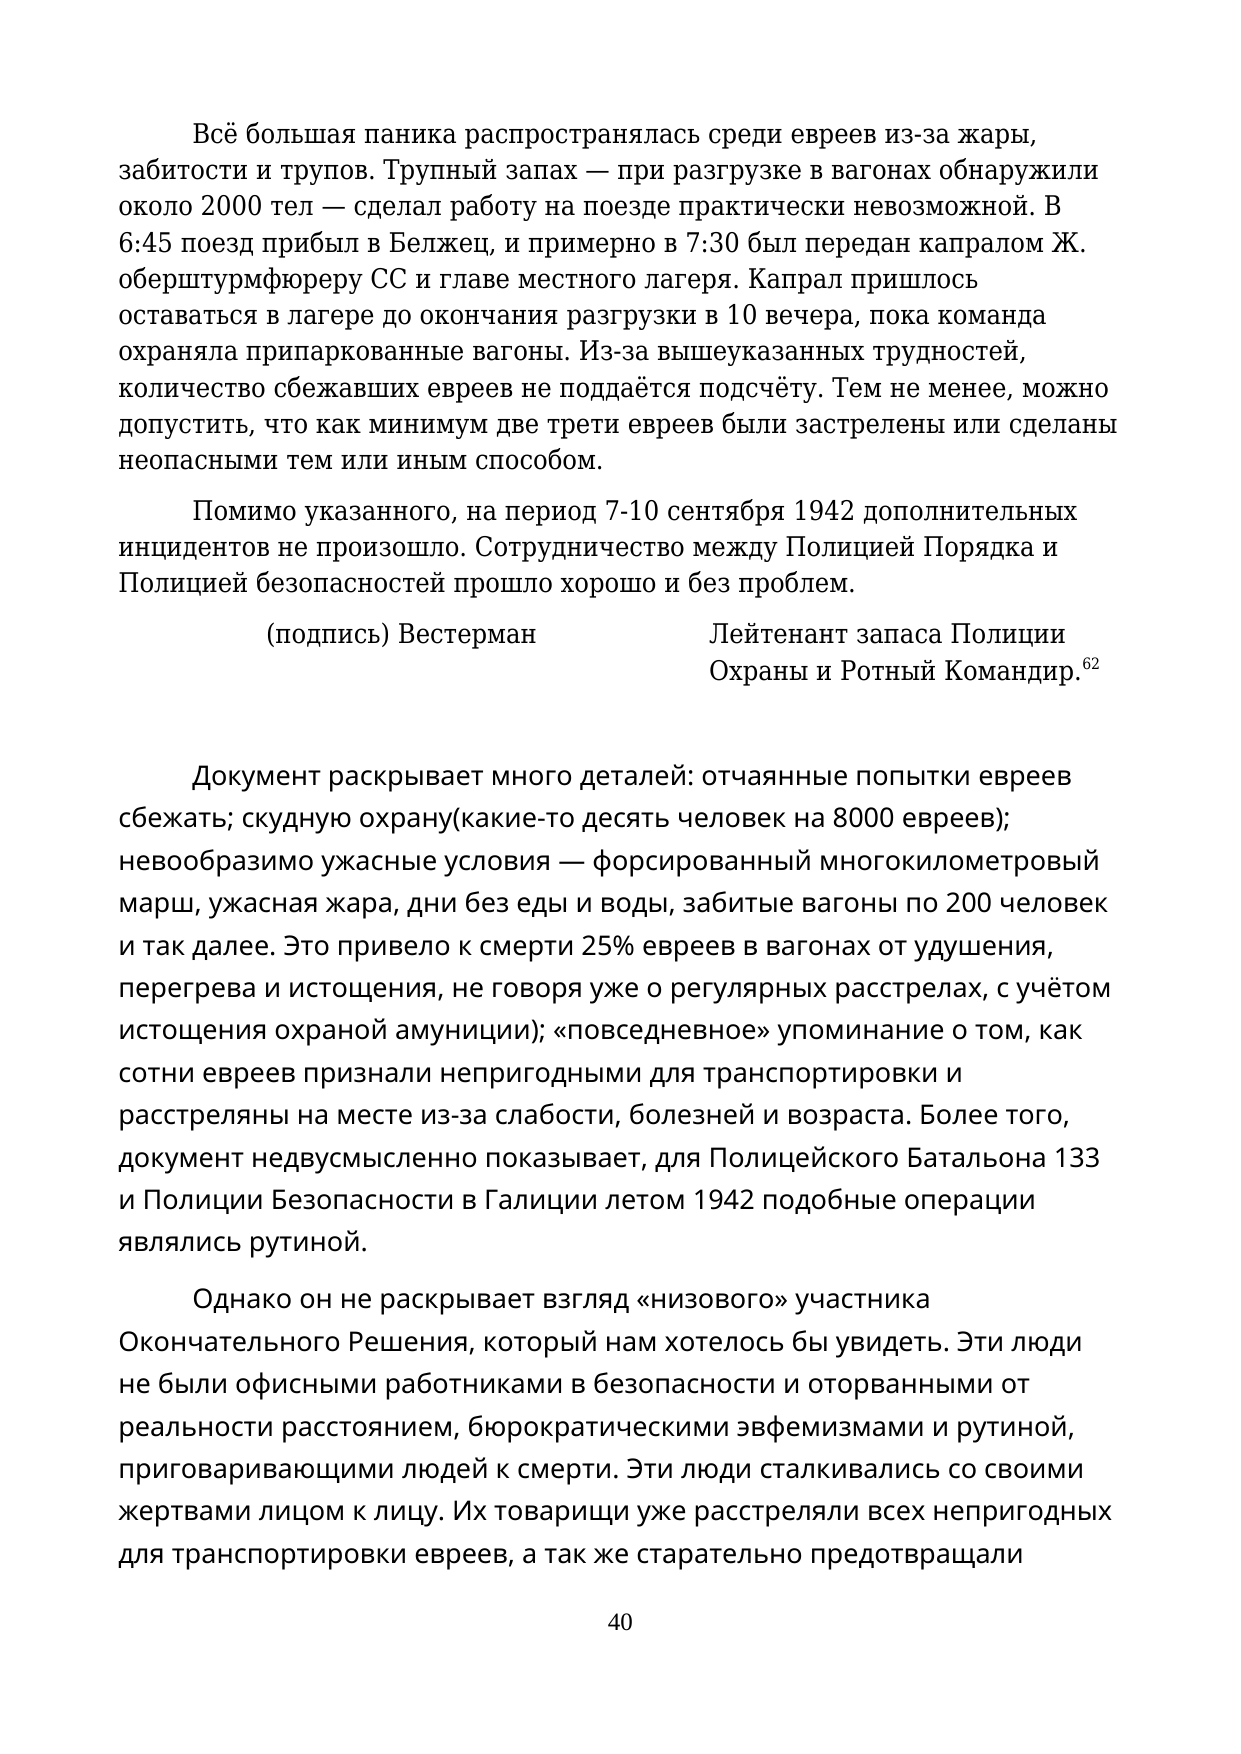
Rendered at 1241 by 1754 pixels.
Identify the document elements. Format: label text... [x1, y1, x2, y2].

text (подпись) Вестерман Лейтенант запаса Полиции Охраны и Ротный Командир. [118, 618, 1122, 686]
text Всё большая паника распространялась среди евреев из-за жары, забитости и трупов. Трупный запах — при разгрузке в вагонах обнаружили около 2000 тел — сделал работу на поезде практически невозможной. В 6:45 поезд прибыл в Белжец, и примерно в 7:30 был передан капралом Ж. оберштурмфюреру СС и главе местного лагеря. Капрал пришлось оставаться в лагере до окончания разгрузки в 10 вечера, пока команда охраняла припаркованные вагоны. Из-за вышеуказанных трудностей, количество сбежавших евреев не поддаётся подсчёту. Тем не менее, можно допустить, что как минимум две трети евреев были застрелены или сделаны неопасными тем или иным способом. [118, 118, 1122, 476]
text Помимо указанного, на период 7-10 сентября 1942 дополнительных инцидентов не произошло. Сотрудничество между Полицией Порядка и Полицией безопасностей прошло хорошо и без проблем. [118, 495, 1122, 599]
text Документ раскрывает много деталей: отчаянные попытки евреев сбежать; скудную охрану(какие-то десять человек на 8000 евреев); невообразимо ужасные условия — форсированный многокилометровый марш, ужасная жара, дни без еды и воды, забитые вагоны по 200 человек и так далее. Это привело к смерти 25% евреев в вагонах от удушения, перегрева и истощения, не говоря уже о регулярных расстрелах, с учётом истощения охраной амуниции); «повседневное» упоминание о том, как сотни евреев признали непригодными для транспортировки и расстреляны на месте из-за слабости, болезней и возраста. Более того, документ недвусмысленно показывает, для Полицейского Батальона 133 и Полиции Безопасности в Галиции летом 1942 подобные операции являлись рутиной. [118, 756, 1122, 1260]
text Однако он не раскрывает взгляд «низового» участника Окончательного Решения, который нам хотелось бы увидеть. Эти люди не были офисными работниками в безопасности и оторванными от реальности расстоянием, бюрократическими эвфемизмами и рутиной, приговаривающими людей к смерти. Эти люди сталкивались со своими жертвами лицом к лицу. Их товарищи уже расстреляли всех непригодных для транспортировки евреев, а так же старательно предотвращали [118, 1280, 1122, 1571]
